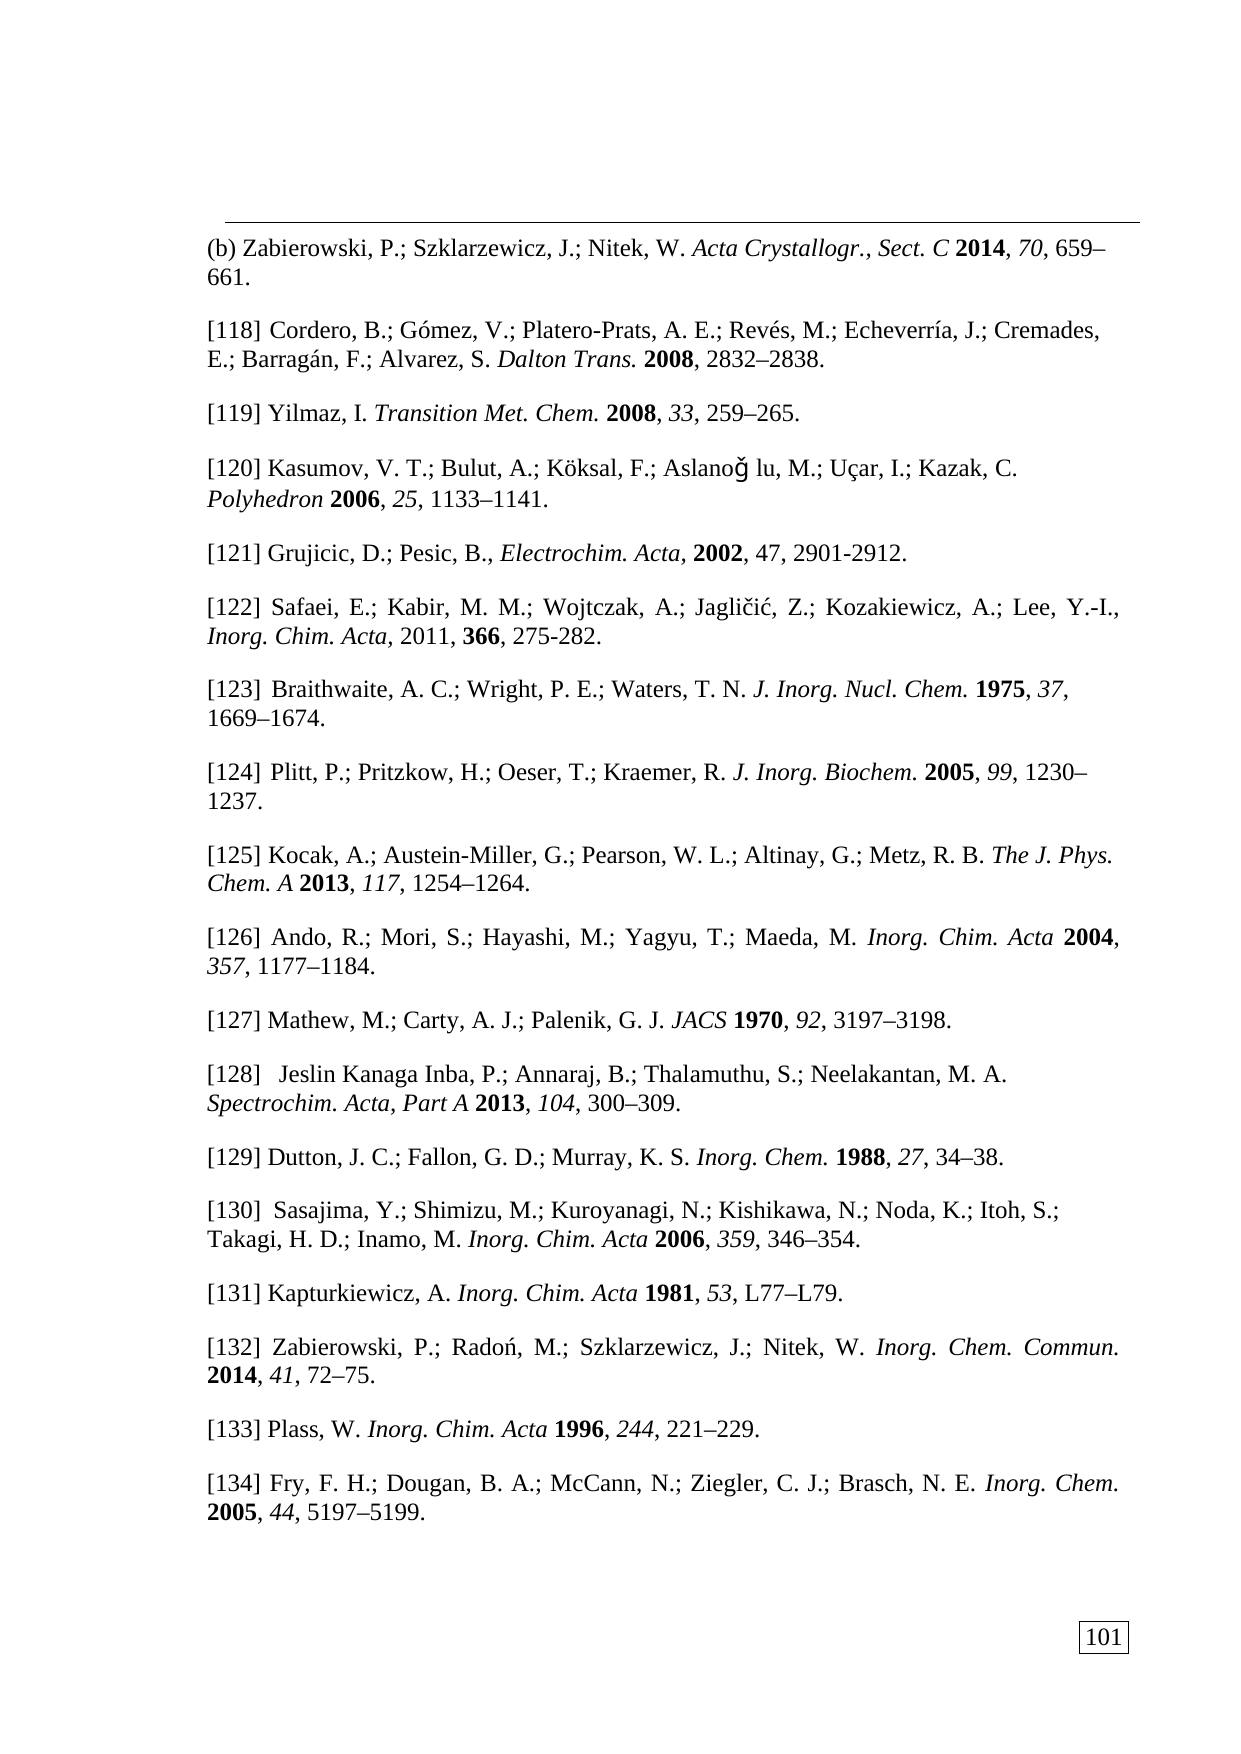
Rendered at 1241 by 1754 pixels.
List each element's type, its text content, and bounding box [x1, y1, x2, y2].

list Cordero, B.; Gómez, V.; Platero-Prats, A. E.; Revés, M.; Echeverría, J.; Cremades, E.; Barragán, F.; Alvarez, S. Dalton Trans. 2008, 2832–2838. [207, 315, 1122, 373]
list Kocak, A.; Austein-Miller, G.; Pearson, W. L.; Altinay, G.; Metz, R. B. The J. Phys. Chem. A 2013, 117, 1254–1264. [207, 840, 1122, 897]
list Ando, R.; Mori, S.; Hayashi, M.; Yagyu, T.; Maeda, M. Inorg. Chim. Acta 2004, [207, 922, 1148, 951]
list Zabierowski, P.; Radoń, M.; Szklarzewicz, J.; Nitek, W. Inorg. Chem. Commun. [207, 1332, 1148, 1361]
list Plitt, P.; Pritzkow, H.; Oeser, T.; Kraemer, R. J. Inorg. Biochem. 2005, 99, 1230– 1237. [207, 757, 1122, 815]
list Yilmaz, I. Transition Met. Chem. 2008, 33, 259–265. [207, 398, 1148, 427]
text 357, 1177–1184. [207, 951, 1148, 980]
text Polyhedron 2006, 25, 1133–1141. [207, 484, 1148, 513]
text 2014, 41, 72–75. [207, 1361, 1148, 1389]
list Safaei, E.; Kabir, M. M.; Wojtczak, A.; Jagličić, Z.; Kozakiewicz, A.; Lee, Y.-I., [207, 592, 1148, 621]
text Spectrochim. Acta, Part A 2013, 104, 300–309. [207, 1088, 1148, 1116]
text [133] Plass, W. Inorg. Chim. Acta 1996, 244, 221–229. [207, 1414, 1148, 1443]
list Fry, F. H.; Dougan, B. A.; McCann, N.; Ziegler, C. J.; Brasch, N. E. Inorg. Chem. [207, 1468, 1148, 1497]
list Sasajima, Y.; Shimizu, M.; Kuroyanagi, N.; Kishikawa, N.; Noda, K.; Itoh, S.; Takagi, H. D.; Inamo, M. Inorg. Chim. Acta 2006, 359, 346–354. [207, 1195, 1122, 1253]
text 2005, 44, 5197–5199. [207, 1497, 1148, 1526]
list Kapturkiewicz, A. Inorg. Chim. Acta 1981, 53, L77–L79. [207, 1278, 1148, 1307]
text Inorg. Chim. Acta, 2011, 366, 275-282. [207, 621, 1148, 649]
text [127] Mathew, M.; Carty, A. J.; Palenik, G. J. JACS 1970, 92, 3197–3198. [207, 1005, 1148, 1034]
list Jeslin Kanaga Inba, P.; Annaraj, B.; Thalamuthu, S.; Neelakantan, M. A. [207, 1059, 1148, 1088]
list Grujicic, D.; Pesic, B., Electrochim. Acta, 2002, 47, 2901-2912. [207, 538, 1148, 567]
list Kasumov, V. T.; Bulut, A.; Köksal, F.; Aslanoǧ lu, M.; Uçar, I.; Kazak, C. [207, 450, 1148, 484]
text (b) Zabierowski, P.; Szklarzewicz, J.; Nitek, W. Acta Crystallogr., Sect. C 2014, 70, 659– 661. [207, 233, 1117, 290]
list Dutton, J. C.; Fallon, G. D.; Murray, K. S. Inorg. Chem. 1988, 27, 34–38. [207, 1142, 1148, 1170]
list Braithwaite, A. C.; Wright, P. E.; Waters, T. N. J. Inorg. Nucl. Chem. 1975, 37, 1669–1674. [207, 674, 1122, 732]
